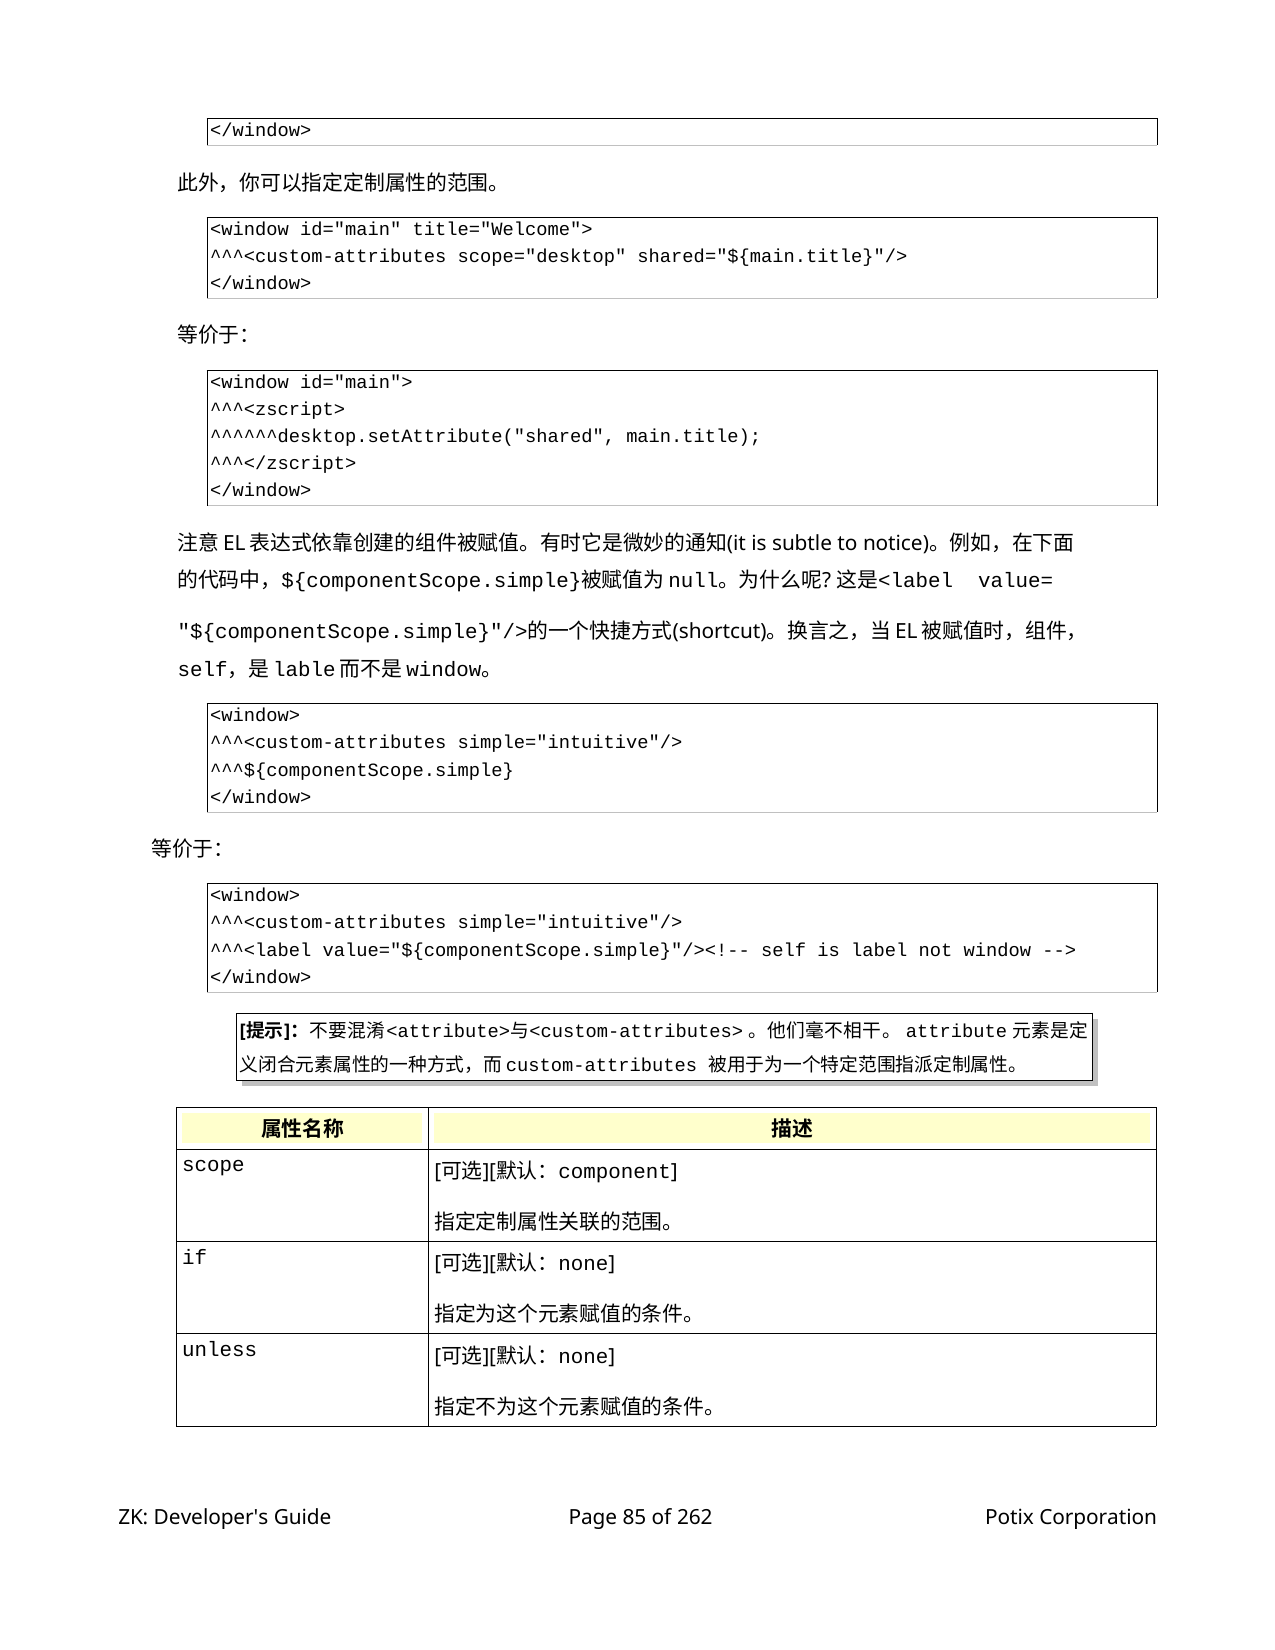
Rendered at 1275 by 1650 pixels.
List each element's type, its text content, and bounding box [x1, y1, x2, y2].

text ^^^<label value="${componentScope.simple}"/><!-- self is label not window --> [208, 938, 1157, 962]
text </window> [208, 271, 1157, 298]
text <window id="main" title="Welcome"> [208, 218, 1157, 241]
table_cell [可选][默认：none] 指定为这个元素赋值的条件。 [429, 1242, 1156, 1333]
table_header 属性名称 [177, 1108, 428, 1149]
text ^^^^^^desktop.setAttribute("shared", main.title); [208, 424, 1157, 448]
text <window> [208, 884, 1157, 907]
text </window> [208, 785, 1157, 812]
text ^^^${componentScope.simple} [208, 757, 1157, 782]
table_cell scope [177, 1150, 428, 1241]
text ^^^<custom-attributes simple="intuitive"/> [208, 910, 1157, 935]
text </window> [208, 478, 1157, 505]
text 等价于： [177, 319, 1157, 349]
text "${componentScope.simple}"/>的一个快捷方式(shortcut)。换言之，当EL被赋值时，组件， self，是lable而不是window。 [177, 614, 1157, 682]
text ^^^<zscript> [208, 397, 1157, 421]
text 等价于： [118, 833, 1157, 863]
table_cell unless [177, 1334, 428, 1426]
text <window id="main"> [208, 371, 1157, 394]
text <window> [208, 704, 1157, 727]
table_cell if [177, 1242, 428, 1333]
text </window> [208, 119, 1157, 145]
text 此外，你可以指定定制属性的范围。 [177, 166, 1157, 196]
text ^^^<custom-attributes simple="intuitive"/> [208, 730, 1157, 754]
table_header 描述 [429, 1108, 1156, 1149]
text 注意EL表达式依靠创建的组件被赋值。有时它是微妙的通知(it is subtle to notice)。例如，在下面 的代码中，${componentScope.simple}被赋值为null。为什么呢? 这是<label value= [177, 526, 1157, 594]
table_cell [可选][默认：none] 指定不为这个元素赋值的条件。 [429, 1334, 1156, 1426]
text ^^^</zscript> [208, 451, 1157, 475]
text </window> [208, 965, 1157, 992]
text ^^^<custom-attributes scope="desktop" shared="${main.title}"/> [208, 244, 1157, 268]
text [提示]：不要混淆<attribute>与<custom-attributes> 。他们毫不相干。 attribute 元素是定义闭合元素属性的一种方式，而custom-attributes 被用于为一个特定范围指派定制属性。 [237, 1014, 1092, 1080]
table_cell [可选][默认：component] 指定定制属性关联的范围。 [429, 1150, 1156, 1241]
